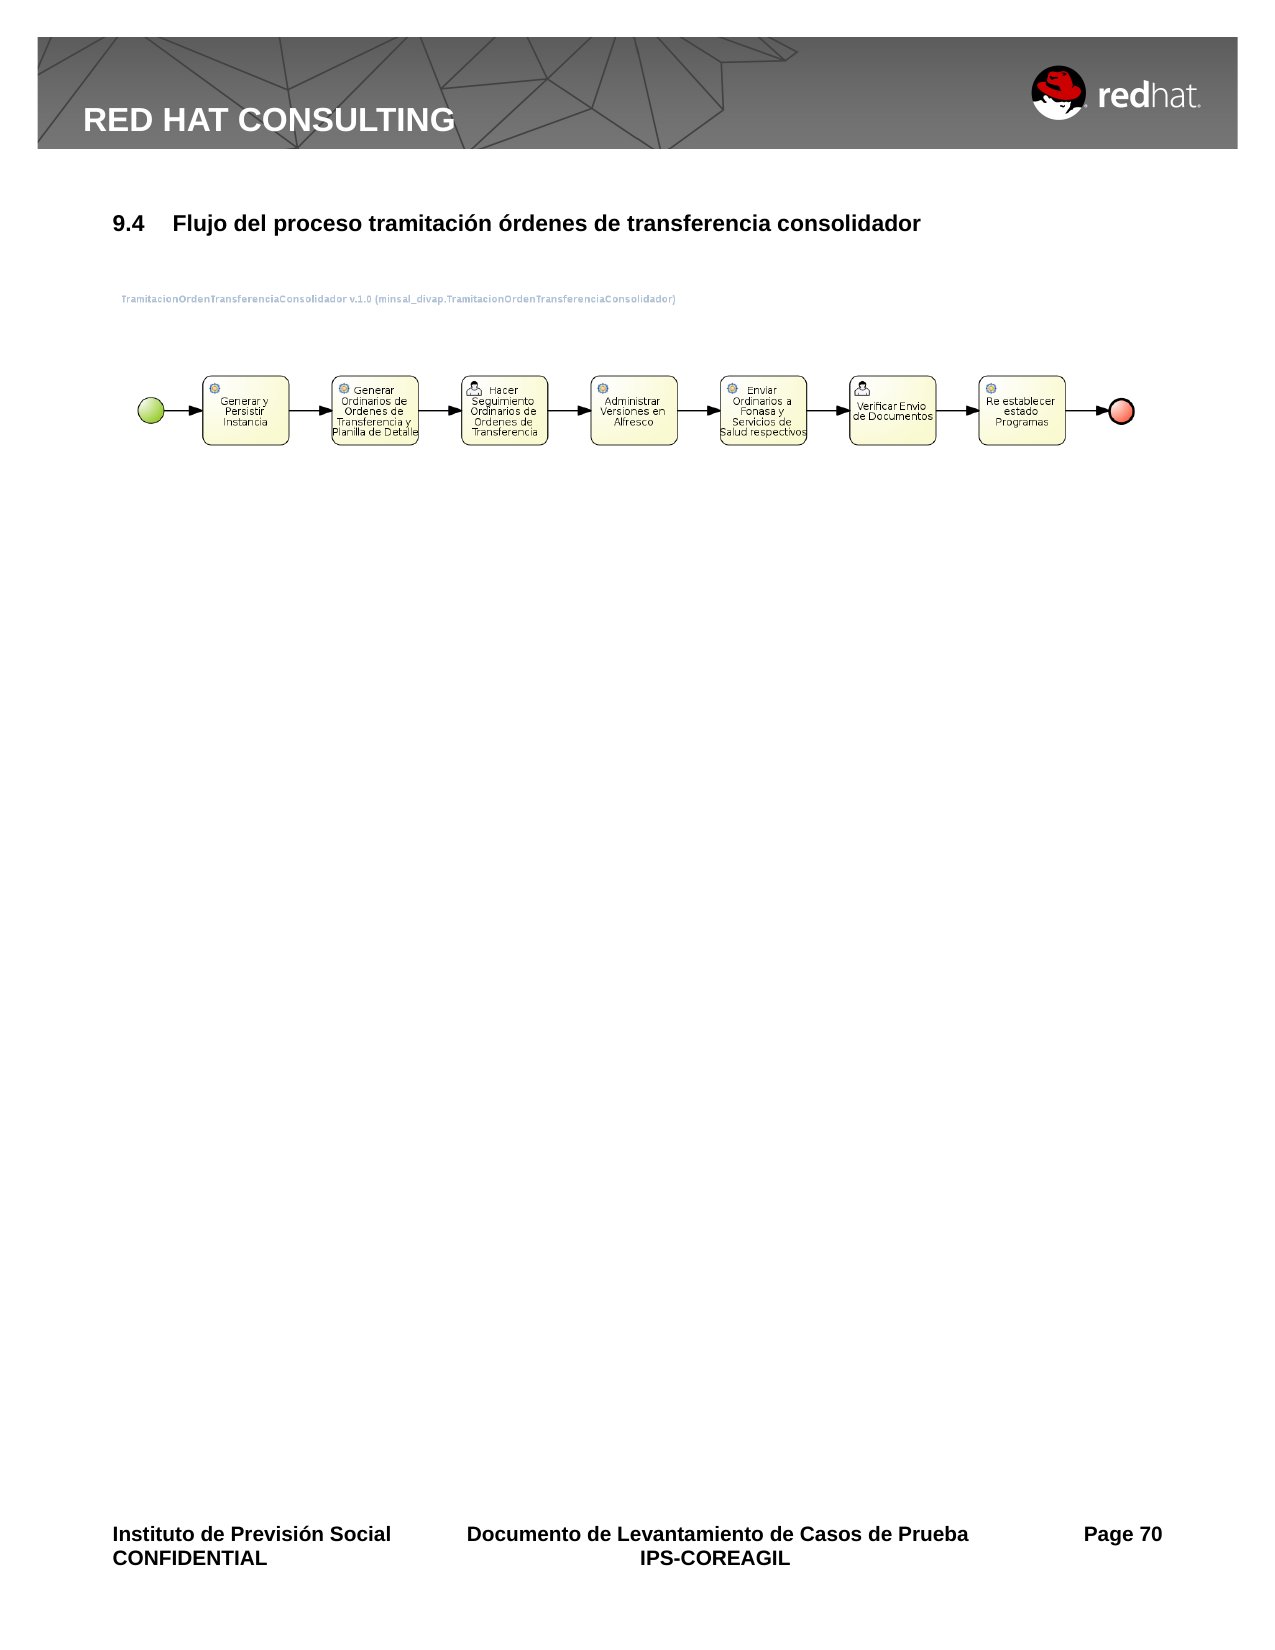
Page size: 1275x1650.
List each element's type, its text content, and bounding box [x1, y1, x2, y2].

subtitle Flujo del proceso tramitación órdenes de transferencia consolidador [112, 210, 1162, 236]
picture [37, 37, 1238, 149]
picture [112, 285, 1163, 571]
